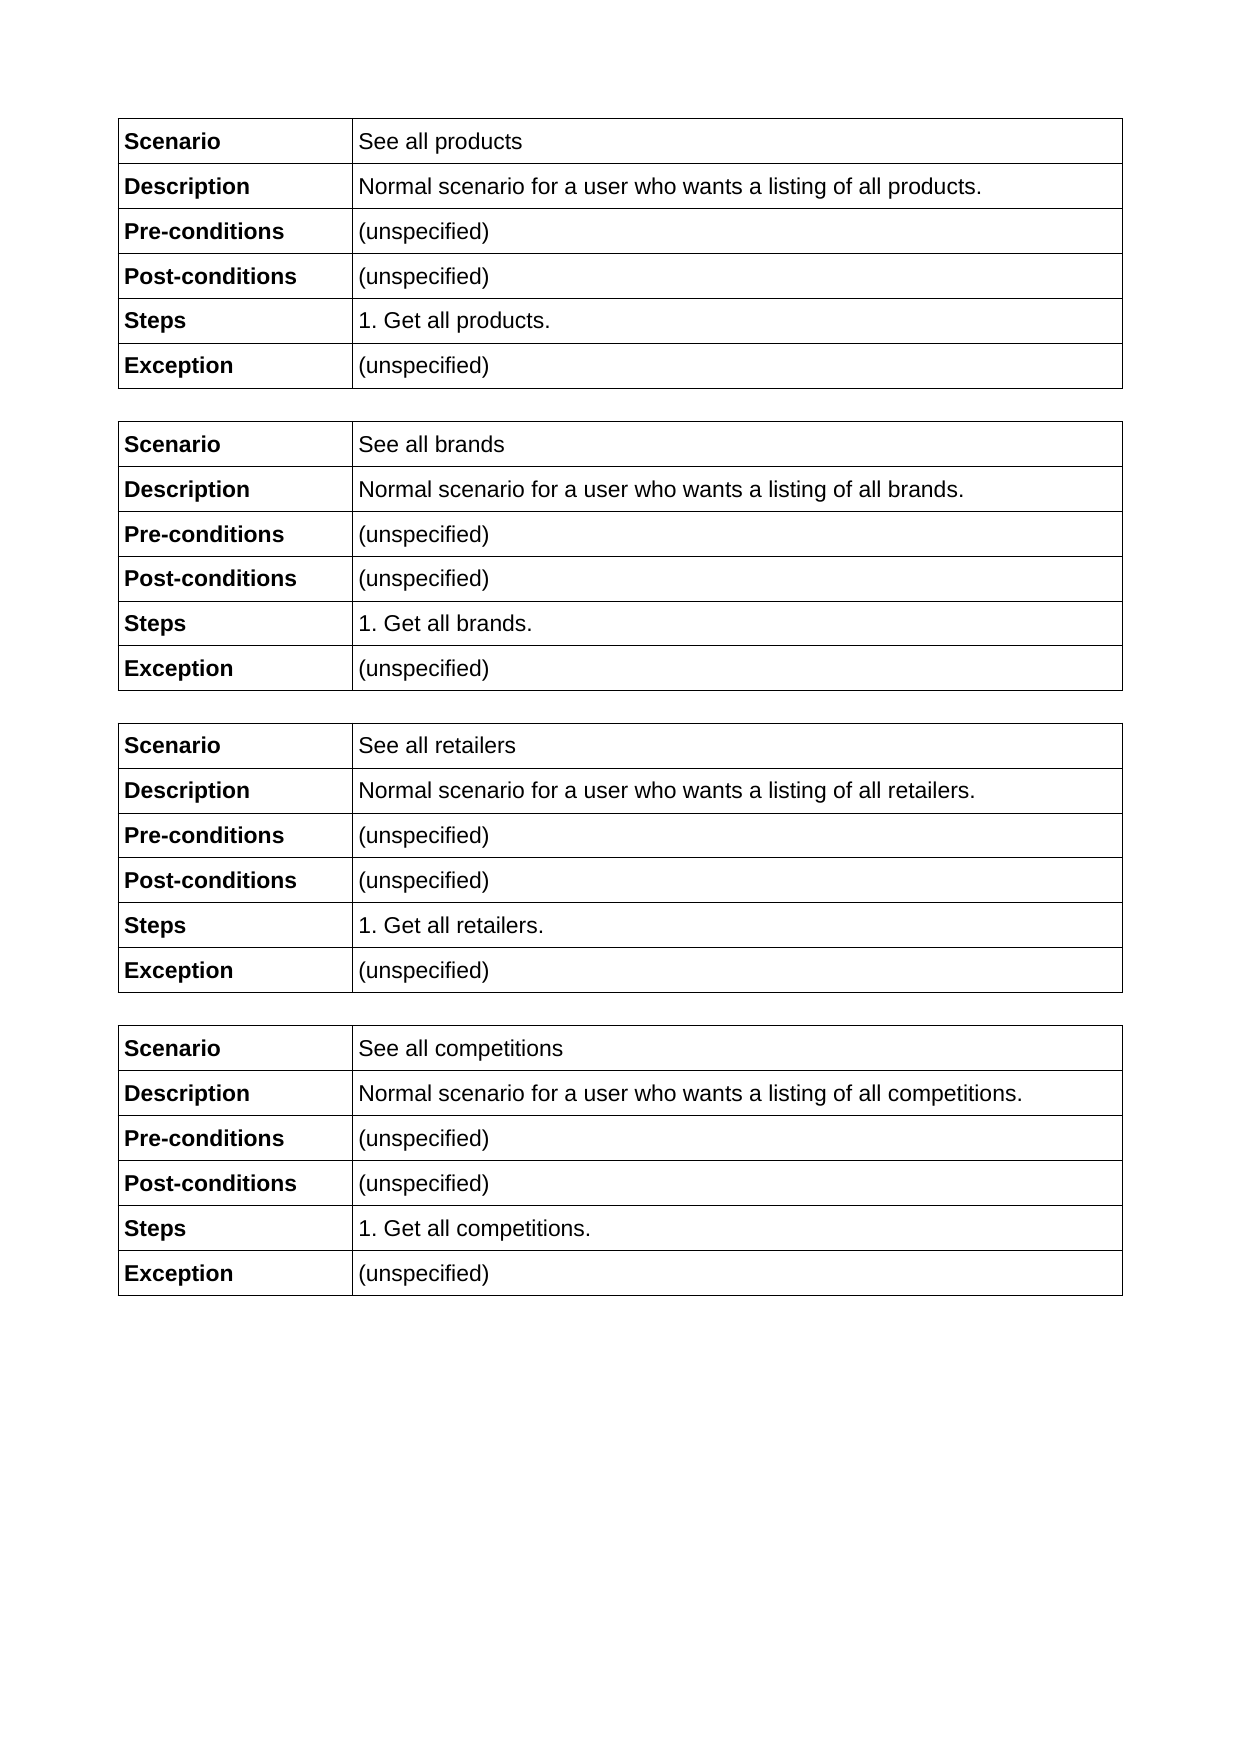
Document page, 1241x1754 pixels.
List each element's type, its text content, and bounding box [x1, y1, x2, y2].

table_header See all retailers [353, 724, 1122, 767]
table_cell (unspecified) [353, 557, 1122, 601]
table_cell Post-conditions [119, 254, 352, 298]
table_cell (unspecified) [353, 814, 1122, 857]
table_cell Exception [119, 948, 352, 992]
table_cell Normal scenario for a user who wants a listing of all products. [353, 164, 1122, 208]
table_cell Steps [119, 602, 352, 645]
table_cell Normal scenario for a user who wants a listing of all brands. [353, 467, 1122, 511]
table_cell Exception [119, 1251, 352, 1295]
table_cell Normal scenario for a user who wants a listing of all competitions. [353, 1071, 1122, 1115]
table_cell Description [119, 467, 352, 511]
table_header See all competitions [353, 1026, 1122, 1070]
table_cell Steps [119, 903, 352, 947]
table_cell Steps [119, 1206, 352, 1250]
table_cell (unspecified) [353, 254, 1122, 298]
table_cell (unspecified) [353, 1251, 1122, 1295]
table_cell (unspecified) [353, 948, 1122, 992]
table_cell (unspecified) [353, 1161, 1122, 1205]
table_cell (unspecified) [353, 512, 1122, 556]
table_cell Description [119, 164, 352, 208]
table_cell (unspecified) [353, 209, 1122, 253]
table_cell Pre-conditions [119, 1116, 352, 1160]
table_cell (unspecified) [353, 344, 1122, 387]
table_cell (unspecified) [353, 1116, 1122, 1160]
table_cell Pre-conditions [119, 814, 352, 857]
table_cell Exception [119, 646, 352, 690]
table_cell (unspecified) [353, 858, 1122, 902]
table_cell Exception [119, 344, 352, 387]
table_cell Description [119, 1071, 352, 1115]
table_cell (unspecified) [353, 646, 1122, 690]
table_header See all brands [353, 422, 1122, 466]
table_cell Pre-conditions [119, 209, 352, 253]
table_cell Description [119, 769, 352, 812]
table_cell Pre-conditions [119, 512, 352, 556]
table_cell Steps [119, 299, 352, 343]
table_header See all products [353, 119, 1122, 163]
table_cell Post-conditions [119, 557, 352, 601]
table_cell 1. Get all competitions. [353, 1206, 1122, 1250]
table_header Scenario [119, 1026, 352, 1070]
table_header Scenario [119, 422, 352, 466]
table_cell Post-conditions [119, 858, 352, 902]
table_cell Normal scenario for a user who wants a listing of all retailers. [353, 769, 1122, 812]
table_cell 1. Get all retailers. [353, 903, 1122, 947]
table_header Scenario [119, 119, 352, 163]
table_cell 1. Get all brands. [353, 602, 1122, 645]
table_cell 1. Get all products. [353, 299, 1122, 343]
table_cell Post-conditions [119, 1161, 352, 1205]
table_header Scenario [119, 724, 352, 767]
